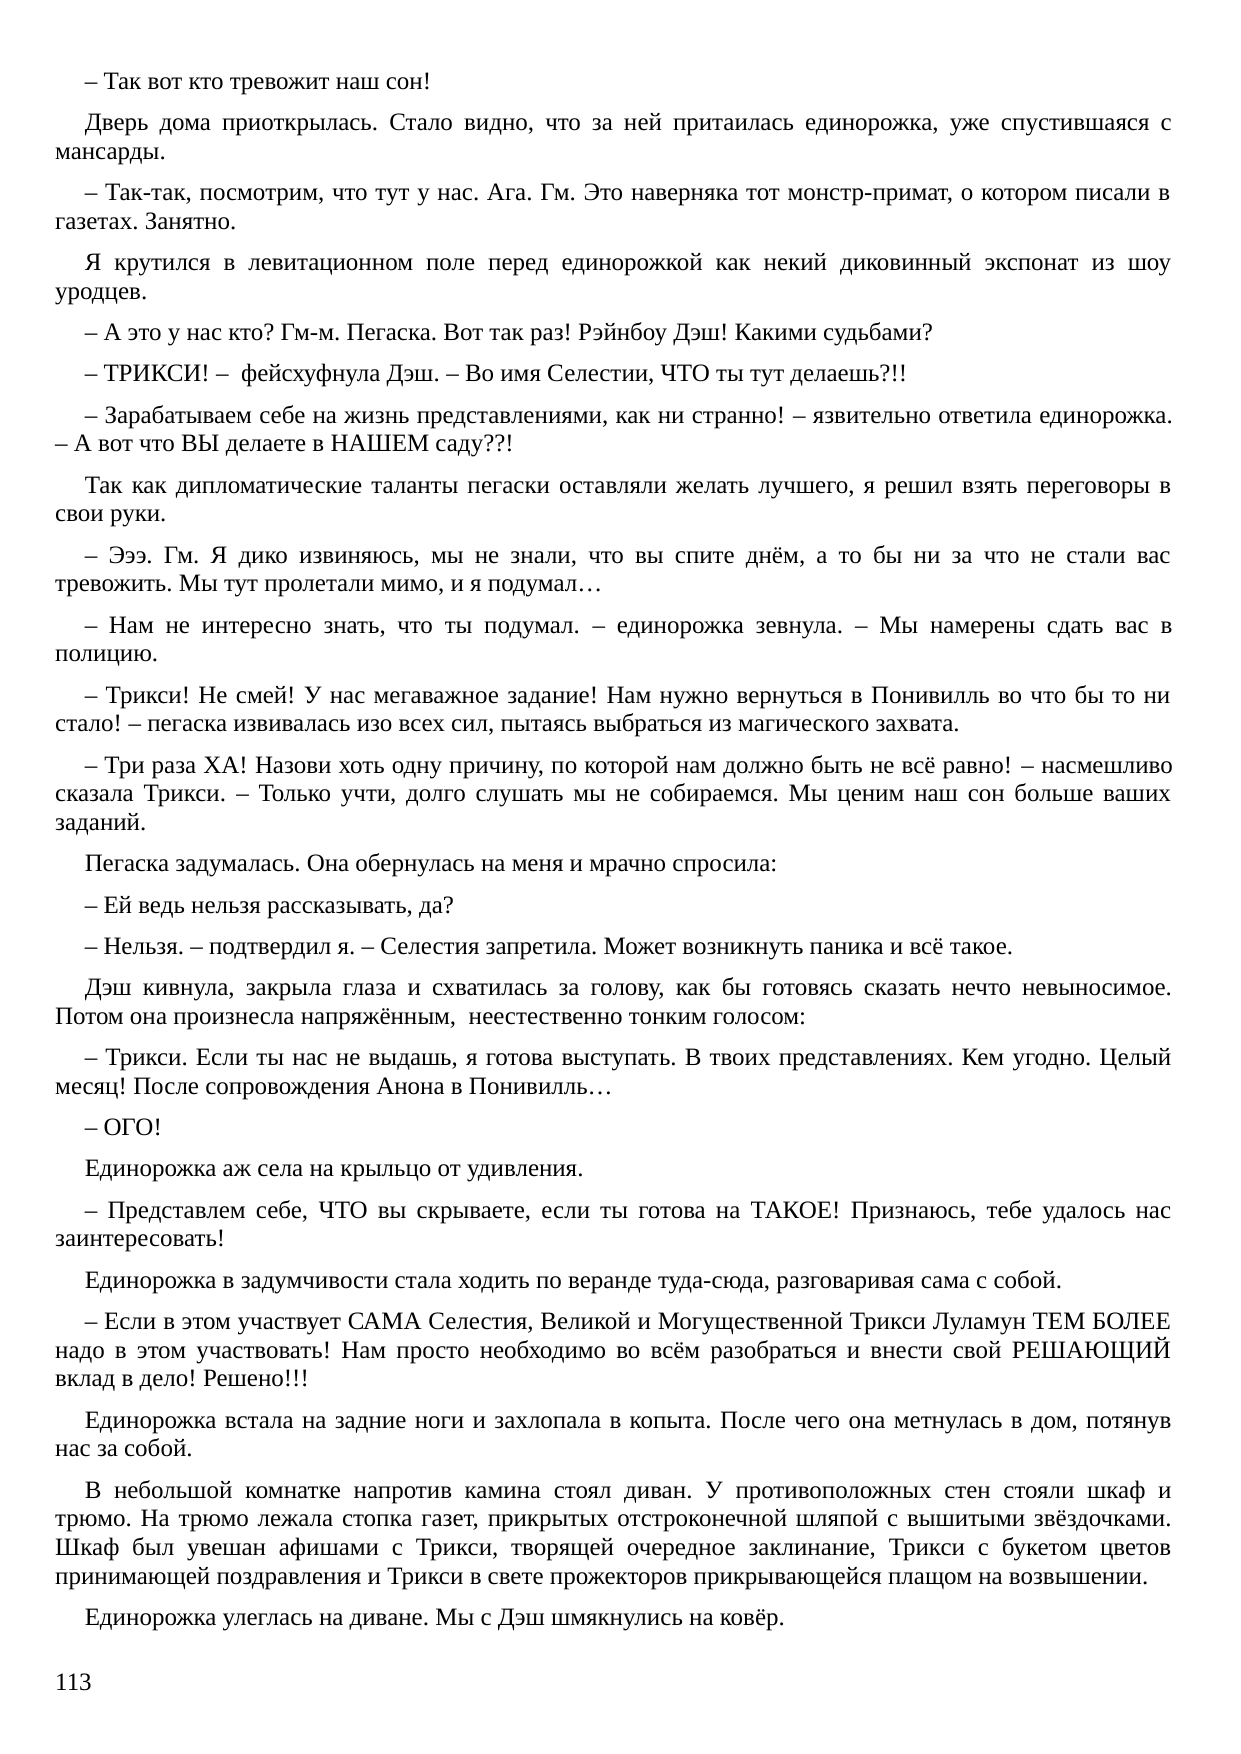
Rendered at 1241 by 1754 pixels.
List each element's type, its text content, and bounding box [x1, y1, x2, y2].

text Так как дипломатические таланты пегаски оставляли желать лучшего, я решил взять переговоры в свои руки. [55, 470, 1173, 527]
text Единорожка улеглась на диване. Мы с Дэш шмякнулись на ковёр. [55, 1602, 1173, 1631]
text Пегаска задумалась. Она обернулась на меня и мрачно спросила: [55, 848, 1173, 877]
text – Эээ. Гм. Я дико извиняюсь, мы не знали, что вы спите днём, а то бы ни за что не стали вас тревожить. Мы тут пролетали мимо, и я подумал… [55, 540, 1173, 597]
text В небольшой комнатке напротив камина стоял диван. У противоположных стен стояли шкаф и трюмо. На трюмо лежала стопка газет, прикрытых отстроконечной шляпой с вышитыми звёздочками. Шкаф был увешан афишами с Трикси, творящей очередное заклинание, Трикси с букетом цветов принимающей поздравления и Трикси в свете прожекторов прикрывающейся плащом на возвышении. [55, 1475, 1173, 1590]
text – А это у нас кто? Гм-м. Пегаска. Вот так раз! Рэйнбоу Дэш! Какими судьбами? [55, 317, 1173, 346]
text – Так вот кто тревожит наш сон! [55, 66, 1173, 95]
text Я крутился в левитационном поле перед единорожкой как некий диковинный экспонат из шоу уродцев. [55, 247, 1173, 305]
text – Если в этом участвует САМА Селестия, Великой и Могущественной Трикси Луламун ТЕМ БОЛЕЕ надо в этом участвовать! Нам просто необходимо во всём разобраться и внести свой РЕШАЮЩИЙ вклад в дело! Решено!!! [55, 1306, 1173, 1392]
text – ТРИКСИ! – фейсхуфнула Дэш. – Во имя Селестии, ЧТО ты тут делаешь?!! [55, 358, 1173, 387]
text – Ей ведь нельзя рассказывать, да? [55, 890, 1173, 918]
text Дэш кивнула, закрыла глаза и схватилась за голову, как бы готовясь сказать нечто невыносимое. Потом она произнесла напряжённым, неестественно тонким голосом: [55, 972, 1173, 1030]
text – Три раза ХА! Назови хоть одну причину, по которой нам должно быть не всё равно! – насмешливо сказала Трикси. – Только учти, долго слушать мы не собираемся. Мы ценим наш сон больше ваших заданий. [55, 750, 1173, 836]
text Единорожка встала на задние ноги и захлопала в копыта. После чего она метнулась в дом, потянув нас за собой. [55, 1405, 1173, 1462]
text Дверь дома приоткрылась. Стало видно, что за ней притаилась единорожка, уже спустившаяся с мансарды. [55, 107, 1173, 165]
text – Нам не интересно знать, что ты подумал. – единорожка зевнула. – Мы намерены сдать вас в полицию. [55, 610, 1173, 667]
text Единорожка аж села на крыльцо от удивления. [55, 1153, 1173, 1182]
text Единорожка в задумчивости стала ходить по веранде туда-сюда, разговаривая сама с собой. [55, 1265, 1173, 1293]
text – Трикси. Если ты нас не выдашь, я готова выступать. В твоих представлениях. Кем угодно. Целый месяц! После сопровождения Анона в Понивилль… [55, 1042, 1173, 1100]
text – Трикси! Не смей! У нас мегаважное задание! Нам нужно вернуться в Понивилль во что бы то ни стало! – пегаска извивалась изо всех сил, пытаясь выбраться из магического захвата. [55, 680, 1173, 737]
text – ОГО! [55, 1112, 1173, 1141]
text – Зарабатываем себе на жизнь представлениями, как ни странно! – язвительно ответила единорожка. – А вот что ВЫ делаете в НАШЕМ саду??! [55, 400, 1173, 457]
text – Так-так, посмотрим, что тут у нас. Ага. Гм. Это наверняка тот монстр-примат, о котором писали в газетах. Занятно. [55, 177, 1173, 235]
text – Представлем себе, ЧТО вы скрываете, если ты готова на ТАКОЕ! Признаюсь, тебе удалось нас заинтересовать! [55, 1195, 1173, 1252]
text – Нельзя. – подтвердил я. – Селестия запретила. Может возникнуть паника и всё такое. [55, 931, 1173, 960]
